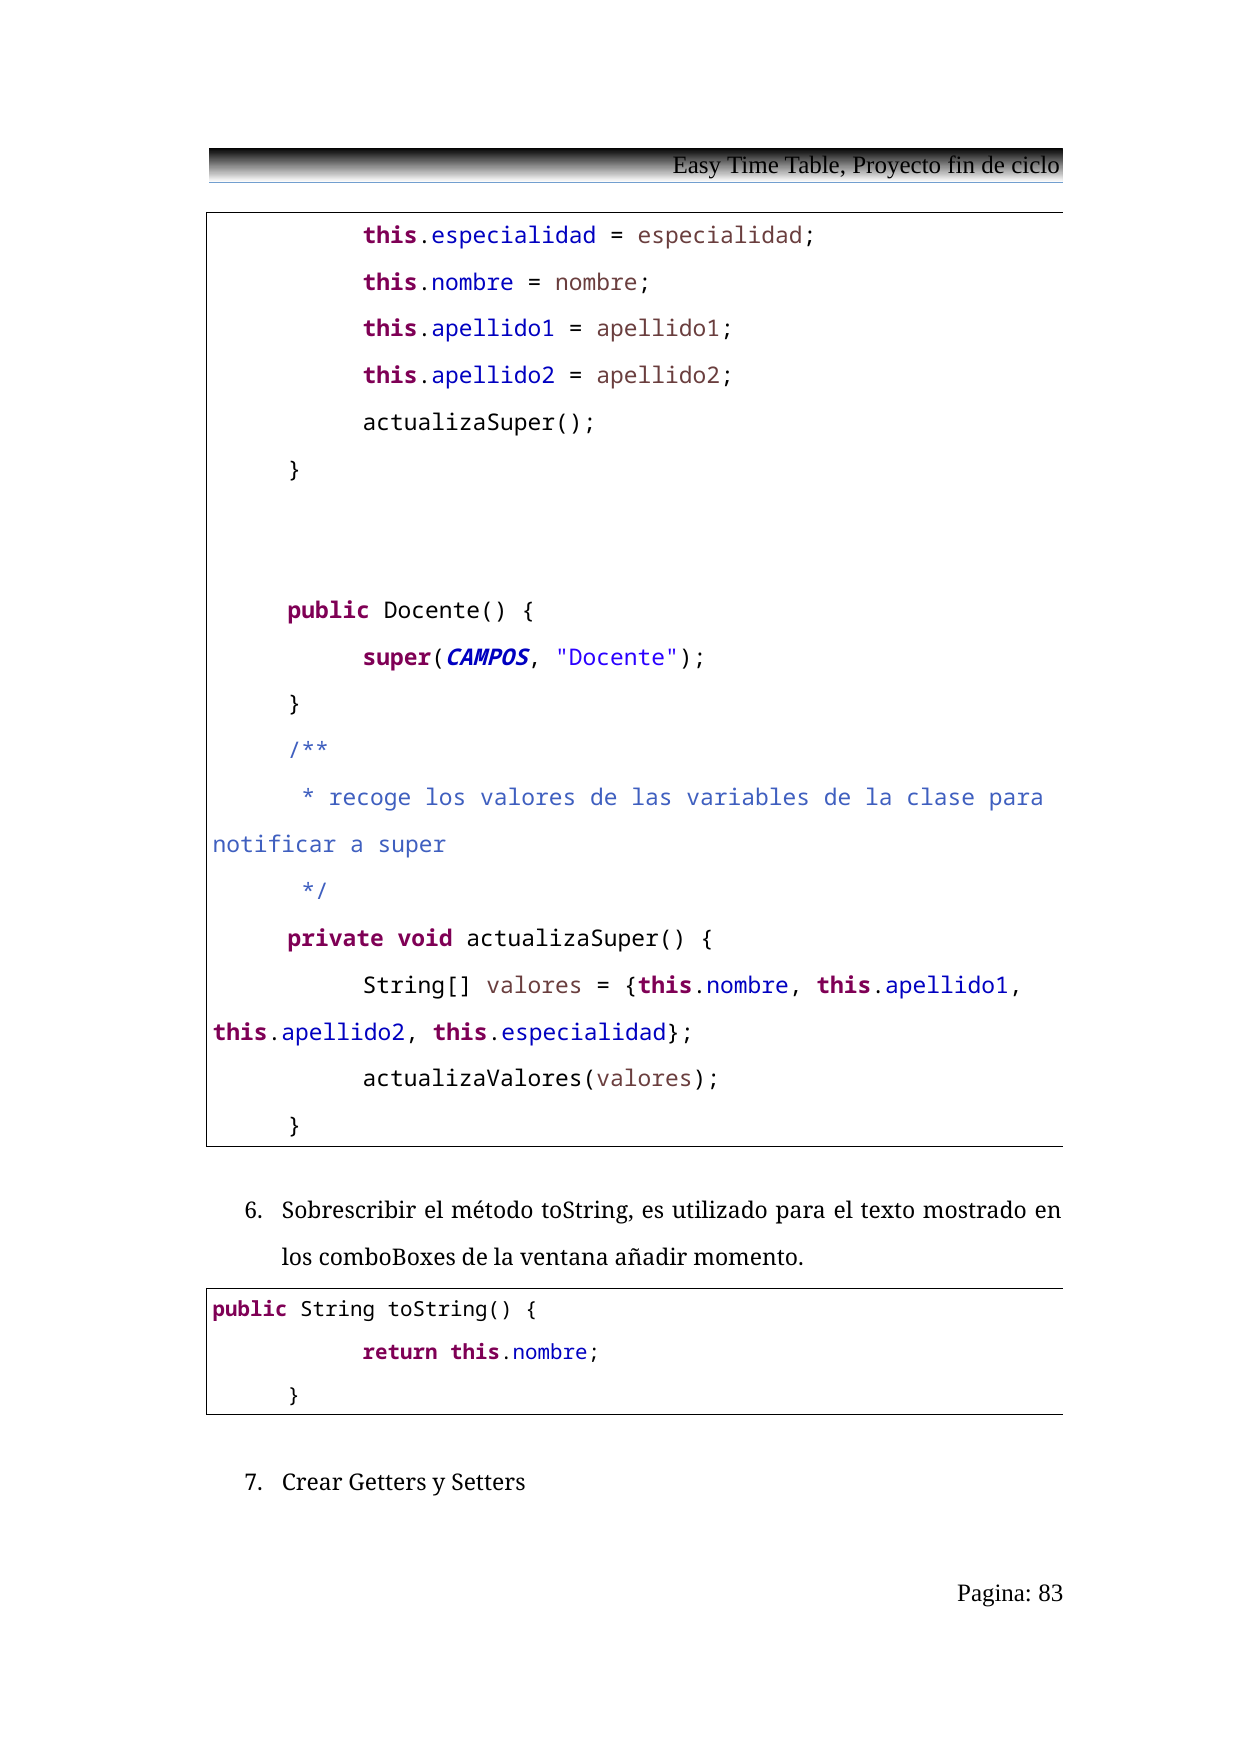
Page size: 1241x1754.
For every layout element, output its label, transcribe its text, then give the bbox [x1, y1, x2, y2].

list Sobrescribir el método toString, es utilizado para el texto mostrado en los comboBoxes de la ventana añadir momento. [244, 1194, 1063, 1272]
list Crear Getters y Setters [244, 1466, 1063, 1497]
table_header public String toString() { return this.nombre; } [207, 1289, 1063, 1414]
table_header this.especialidad = especialidad; this.nombre = nombre; this.apellido1 = apellido1; this.apellido2 = apellido2; actualizaSuper(); } public Docente() { super(CAMPOS, "Docente"); } /** * recoge los valores de las variables de la clase para notificar a super */ private void actualizaSuper() { String[] valores = {this.nombre, this.apellido1, this.apellido2, this.especialidad}; actualizaValores(valores); } [207, 213, 1063, 1146]
